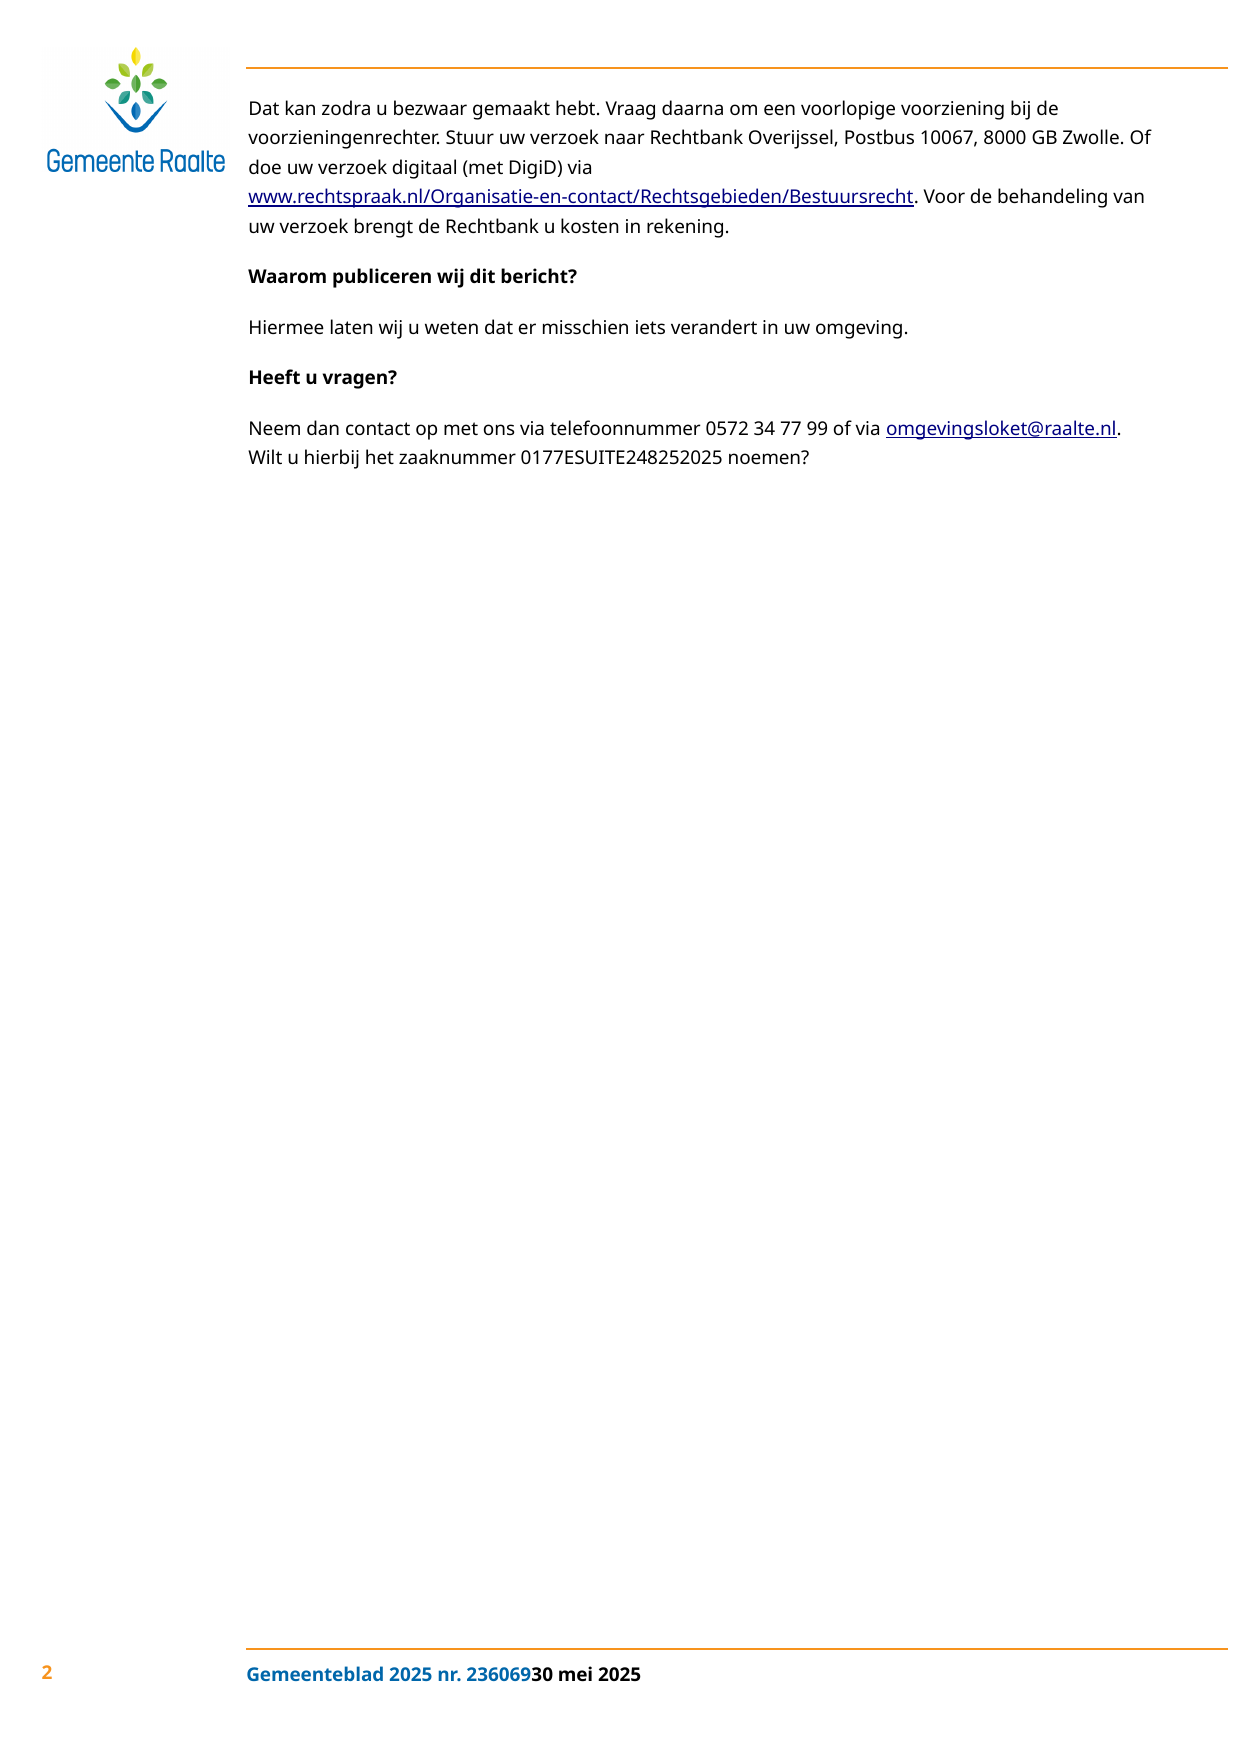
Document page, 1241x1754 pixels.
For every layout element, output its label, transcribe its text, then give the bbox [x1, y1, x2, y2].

text Neem dan contact op met ons via telefoonnummer 0572 34 77 99 of via omgevingsloket@raalte.nl. Wilt u hierbij het zaaknummer 0177ESUITE248252025 noemen? [248, 415, 1152, 470]
text Waarom publiceren wij dit bericht? [248, 263, 1152, 289]
text Dat kan zodra u bezwaar gemaakt hebt. Vraag daarna om een voorlopige voorziening bij de voorzieningenrechter. Stuur uw verzoek naar Rechtbank Overijssel, Postbus 10067, 8000 GB Zwolle. Of doe uw verzoek digitaal (met DigiD) via www.rechtspraak.nl/Organisatie-en-contact/Rechtsgebieden/Bestuursrecht. Voor de behandeling van uw verzoek brengt de Rechtbank u kosten in rekening. [248, 95, 1152, 239]
picture [41, 47, 231, 172]
text Heeft u vragen? [248, 364, 1152, 390]
text Hiermee laten wij u weten dat er misschien iets verandert in uw omgeving. [248, 314, 1152, 340]
